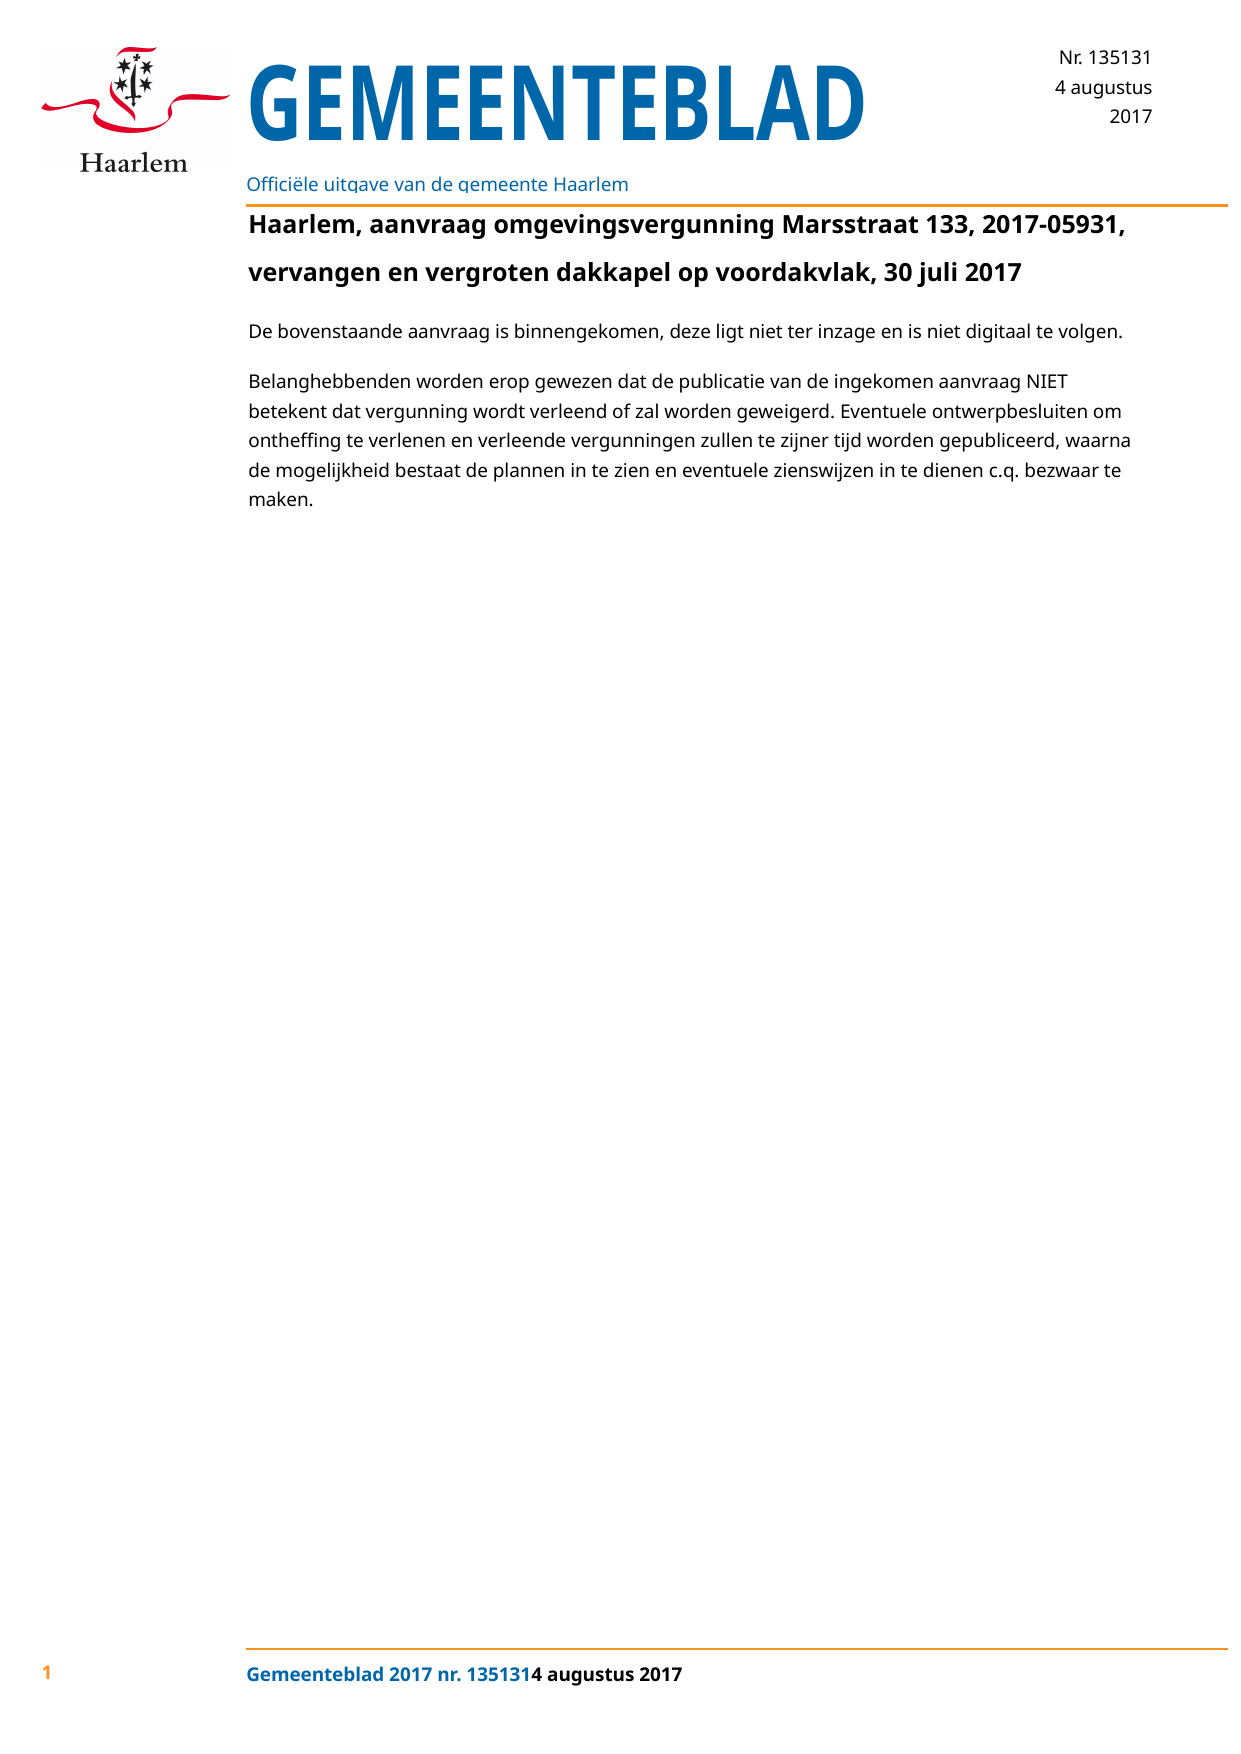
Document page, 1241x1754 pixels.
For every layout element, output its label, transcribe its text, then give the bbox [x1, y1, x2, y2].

text Belanghebbenden worden erop gewezen dat de publicatie van de ingekomen aanvraag NIET betekent dat vergunning wordt verleend of zal worden geweigerd. Eventuele ontwerpbesluiten om ontheffing te verlenen en verleende vergunningen zullen te zijner tijd worden gepubliceerd, waarna de mogelijkheid bestaat de plannen in te zien en eventuele zienswijzen in te dienen c.q. bezwaar te maken. [248, 368, 1152, 512]
picture [41, 47, 231, 172]
text Haarlem, aanvraag omgevingsvergunning Marsstraat 133, 2017-05931, vervangen en vergroten dakkapel op voordakvlak, 30 juli 2017 [248, 207, 1152, 288]
text De bovenstaande aanvraag is binnengekomen, deze ligt niet ter inzage en is niet digitaal te volgen. [248, 318, 1152, 344]
